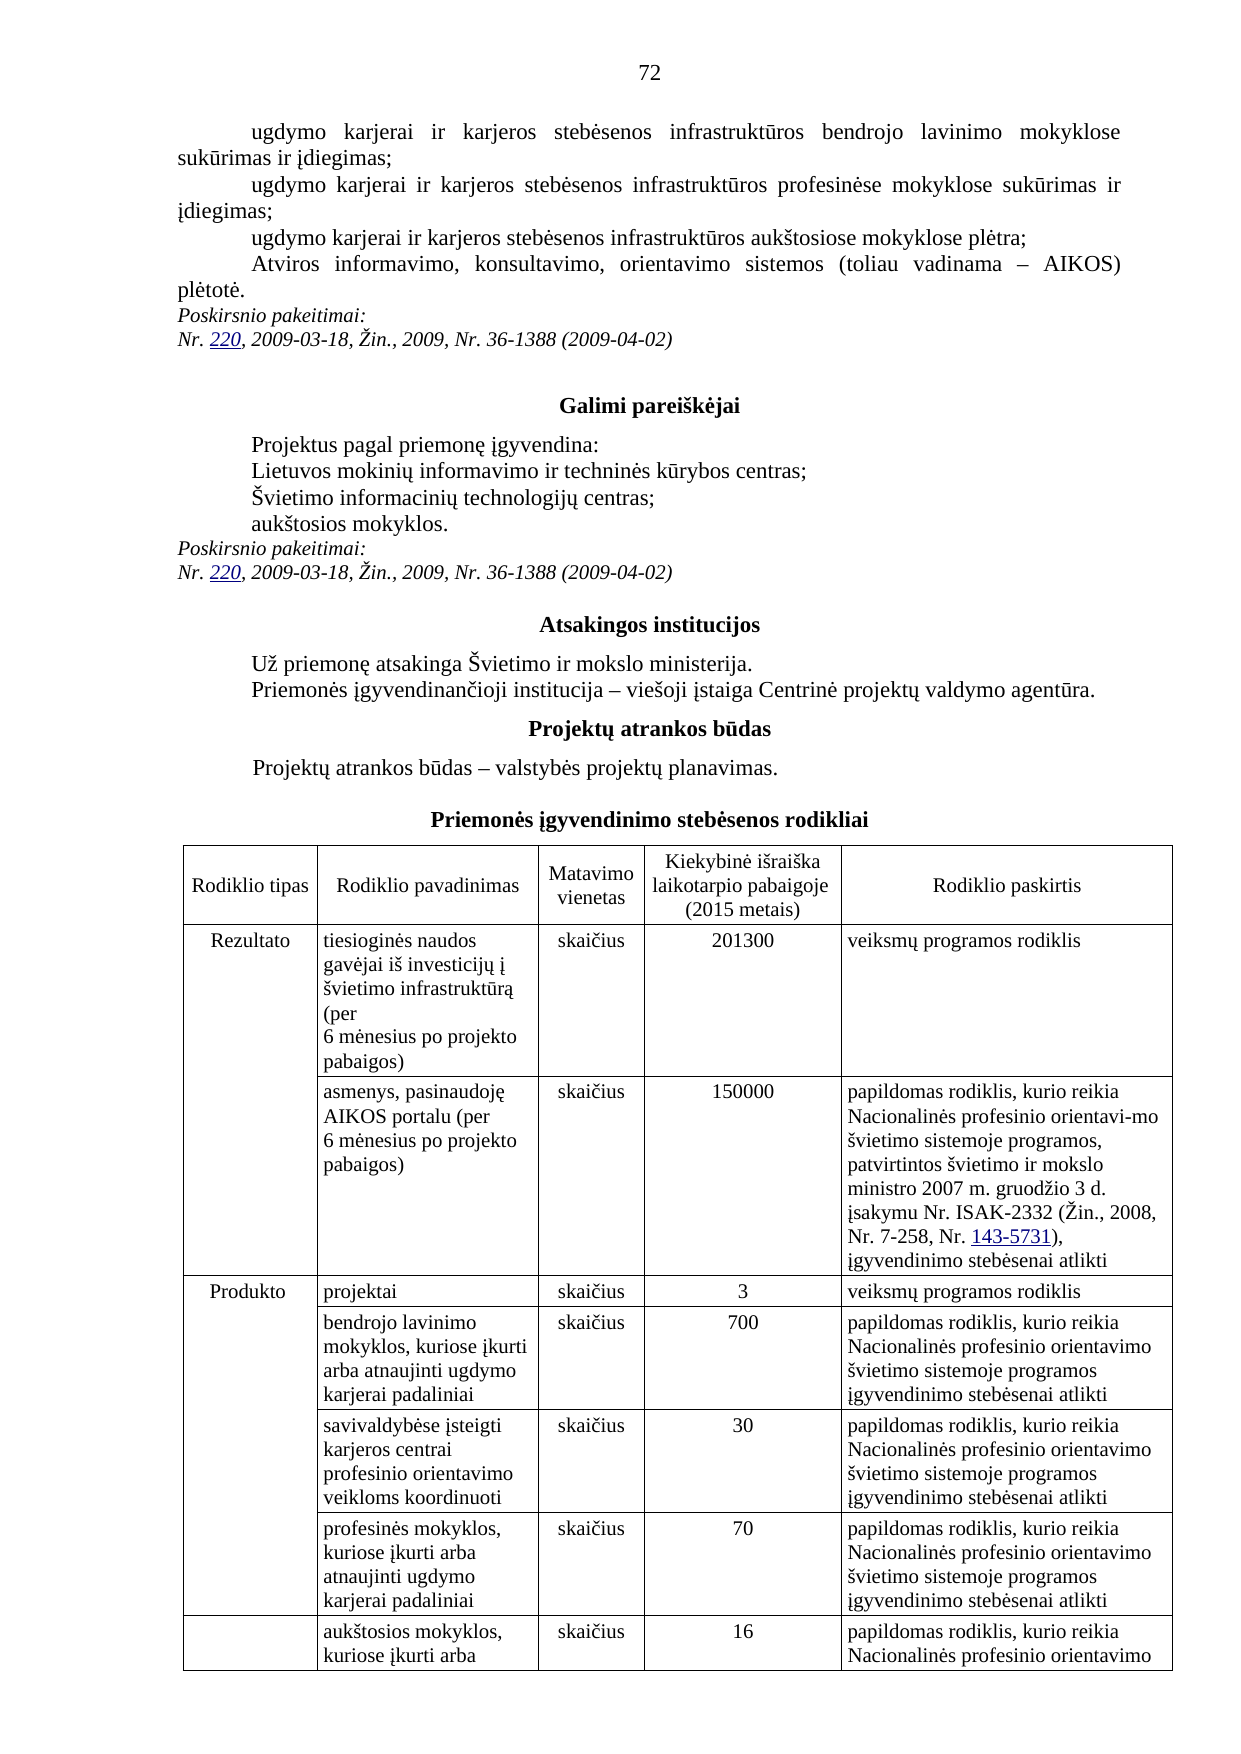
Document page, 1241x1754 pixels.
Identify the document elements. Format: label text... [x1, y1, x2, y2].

table_cell bendrojo lavinimo mokyklos, kuriose įkurti arba atnaujinti ugdymo karjerai padaliniai [318, 1307, 538, 1409]
text Galimi pareiškėjai [177, 392, 1122, 418]
table_cell aukštosios mokyklos, kuriose įkurti arba [318, 1616, 538, 1670]
table_cell papildomas rodiklis, kurio reikia Nacionalinės profesinio orientavimo švietimo sistemoje programos įgyvendinimo stebėsenai atlikti [842, 1513, 1172, 1615]
text Atsakingos institucijos [177, 611, 1122, 637]
table_cell savivaldybėse įsteigti karjeros centrai profesinio orientavimo veikloms koordinuoti [318, 1410, 538, 1512]
text aukštosios mokyklos. [177, 510, 1122, 536]
table_cell [184, 1616, 317, 1670]
table_cell skaičius [539, 1513, 644, 1615]
text Projektų atrankos būdas – valstybės projektų planavimas. [215, 754, 1122, 780]
table_cell 700 [645, 1307, 841, 1409]
text Lietuvos mokinių informavimo ir techninės kūrybos centras; [177, 457, 1122, 483]
table_cell 16 [645, 1616, 841, 1670]
table_cell papildomas rodiklis, kurio reikia Nacionalinės profesinio orientavimo [842, 1616, 1172, 1670]
table_cell 30 [645, 1410, 841, 1512]
table_header Kiekybinė išraiška laikotarpio pabaigoje (2015 metais) [645, 846, 841, 924]
text Priemonės įgyvendinimo stebėsenos rodikliai [177, 806, 1122, 833]
text ugdymo karjerai ir karjeros stebėsenos infrastruktūros profesinėse mokyklose sukūrimas ir įdiegimas; [177, 171, 1122, 223]
table_cell tiesioginės naudos gavėjai iš investicijų į švietimo infrastruktūrą (per 6 mėnesius po projekto pabaigos) [318, 925, 538, 1076]
table_cell skaičius [539, 1616, 644, 1670]
table_cell papildomas rodiklis, kurio reikia Nacionalinės profesinio orientavimo švietimo sistemoje programos įgyvendinimo stebėsenai atlikti [842, 1410, 1172, 1512]
table_header Rodiklio paskirtis [842, 846, 1172, 924]
table_cell skaičius [539, 925, 644, 1076]
table_cell Rezultato [184, 925, 317, 1275]
text Nr. 220, 2009-03-18, Žin., 2009, Nr. 36-1388 (2009-04-02) [177, 560, 1122, 584]
table_cell papildomas rodiklis, kurio reikia Nacionalinės profesinio orientavimo švietimo sistemoje programos įgyvendinimo stebėsenai atlikti [842, 1307, 1172, 1409]
table_header Rodiklio pavadinimas [318, 846, 538, 924]
text Atviros informavimo, konsultavimo, orientavimo sistemos (toliau vadinama – AIKOS) plėtotė. [177, 250, 1122, 303]
text Priemonės įgyvendinančioji institucija – viešoji įstaiga Centrinė projektų valdymo agentūra. [177, 676, 1122, 702]
table_cell skaičius [539, 1307, 644, 1409]
table_cell 3 [645, 1276, 841, 1306]
table_cell veiksmų programos rodiklis [842, 1276, 1172, 1306]
text Projektų atrankos būdas [177, 715, 1122, 741]
text ugdymo karjerai ir karjeros stebėsenos infrastruktūros aukštosiose mokyklose plėtra; [177, 223, 1122, 250]
text Poskirsnio pakeitimai: [177, 536, 1122, 560]
table_cell skaičius [539, 1410, 644, 1512]
table_cell projektai [318, 1276, 538, 1306]
table_cell 70 [645, 1513, 841, 1615]
table_cell Produkto [184, 1276, 317, 1615]
table_header Matavimo vienetas [539, 846, 644, 924]
table_cell skaičius [539, 1276, 644, 1306]
table_cell 201300 [645, 925, 841, 1076]
table_cell asmenys, pasinaudoję AIKOS portalu (per 6 mėnesius po projekto pabaigos) [318, 1077, 538, 1275]
text Švietimo informacinių technologijų centras; [177, 483, 1122, 510]
text Poskirsnio pakeitimai: [177, 303, 1122, 327]
table_cell skaičius [539, 1077, 644, 1275]
table_header Rodiklio tipas [184, 846, 317, 924]
text Nr. 220, 2009-03-18, Žin., 2009, Nr. 36-1388 (2009-04-02) [177, 327, 1122, 351]
text Projektus pagal priemonę įgyvendina: [177, 431, 1122, 457]
table_cell veiksmų programos rodiklis [842, 925, 1172, 1076]
table_cell 150000 [645, 1077, 841, 1275]
text ugdymo karjerai ir karjeros stebėsenos infrastruktūros bendrojo lavinimo mokyklose sukūrimas ir įdiegimas; [177, 118, 1122, 171]
table_cell profesinės mokyklos, kuriose įkurti arba atnaujinti ugdymo karjerai padaliniai [318, 1513, 538, 1615]
table_cell papildomas rodiklis, kurio reikia Nacionalinės profesinio orientavi-mo švietimo sistemoje programos, patvirtintos švietimo ir mokslo ministro 2007 m. gruodžio 3 d. įsakymu Nr. ISAK-2332 (Žin., 2008, Nr. 7-258, Nr. 143-5731), įgyvendinimo stebėsenai atlikti [842, 1077, 1172, 1275]
text Už priemonę atsakinga Švietimo ir mokslo ministerija. [177, 649, 1122, 676]
